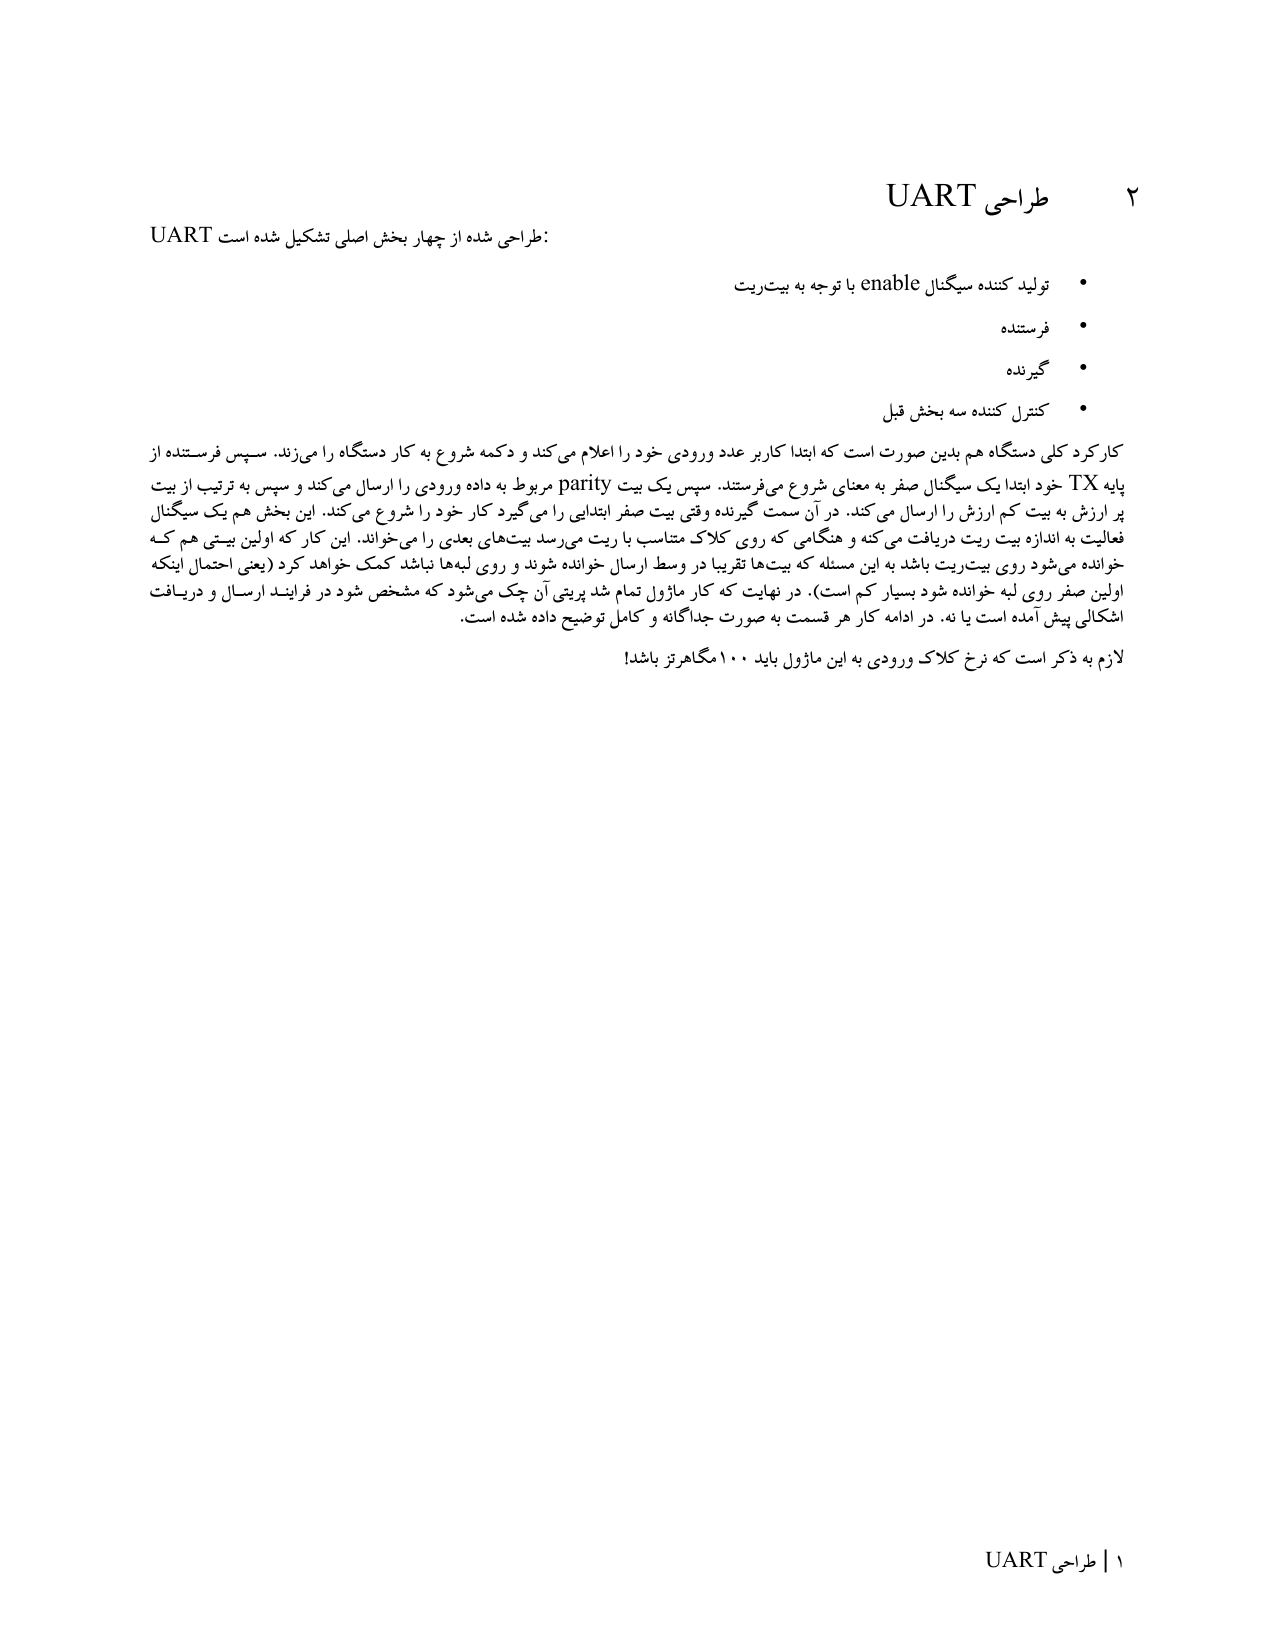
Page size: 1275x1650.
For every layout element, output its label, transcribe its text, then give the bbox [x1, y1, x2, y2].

list گیرنده [150, 359, 1087, 383]
text لازم به ذکر است که نرخ کلاک ورودی به این ماژول باید 100مگاهرتز باشد! [150, 648, 1125, 671]
list کنترل کننده سه بخش قبل [150, 401, 1087, 425]
subtitle طراحی UART [150, 175, 1125, 218]
list فرستنده [150, 317, 1087, 341]
text کارکرد کلی دستگاه هم بدین صورت است که ابتدا کاربر عدد ورودی خود را اعلام می‌کند و دکمه شروع به کار دستگاه را ‌می‌زند. سپس فرستنده از پایه TX خود ابتدا یک سیگنال صفر به معنای شروع می‌فرستند. سپس یک بیت parity مربوط به داده ورودی را ارسال می‌کند و سپس به ترتیب از بیت پر ارزش به بیت کم ارزش را ارسال می‌کند. در آن سمت گیرنده وقتی بیت صفر ابتدایی را می‌گیرد کار خود را شروع می‌کند. این بخش هم یک سیگنال فعالیت به اندازه بیت ‌ریت دریافت می‌کنه و هنگامی که روی کلاک متناسب با ریت می‌رسد بیت‌های بعدی را می‌خواند. این کار که اولین بیتی هم که خوانده می‌شود روی بیت‌ریت باشد به این مسئله که بیت‌ها تقریبا در وسط ارسال خوانده شوند و روی لبه‌ها نباشد کمک خواهد کرد (یعنی احتمال اینکه اولین صفر روی لبه خوانده شود بسیار کم است). در نهایت که کار ماژول تمام شد پریتی آن چک می‌شود که مشخص شود در فرایند ارسال و دریافت اشکالی پیش آمده است یا نه. در ادامه کار هر قسمت به صورت جداگانه و کامل توضیح داده شده است. [150, 443, 1125, 630]
text UART طراحی شده از چهار بخش اصلی تشکیل شده است: [150, 221, 1125, 250]
list تولید کننده سیگنال ‌enable با توجه به بیت‌ریت [150, 269, 1087, 298]
